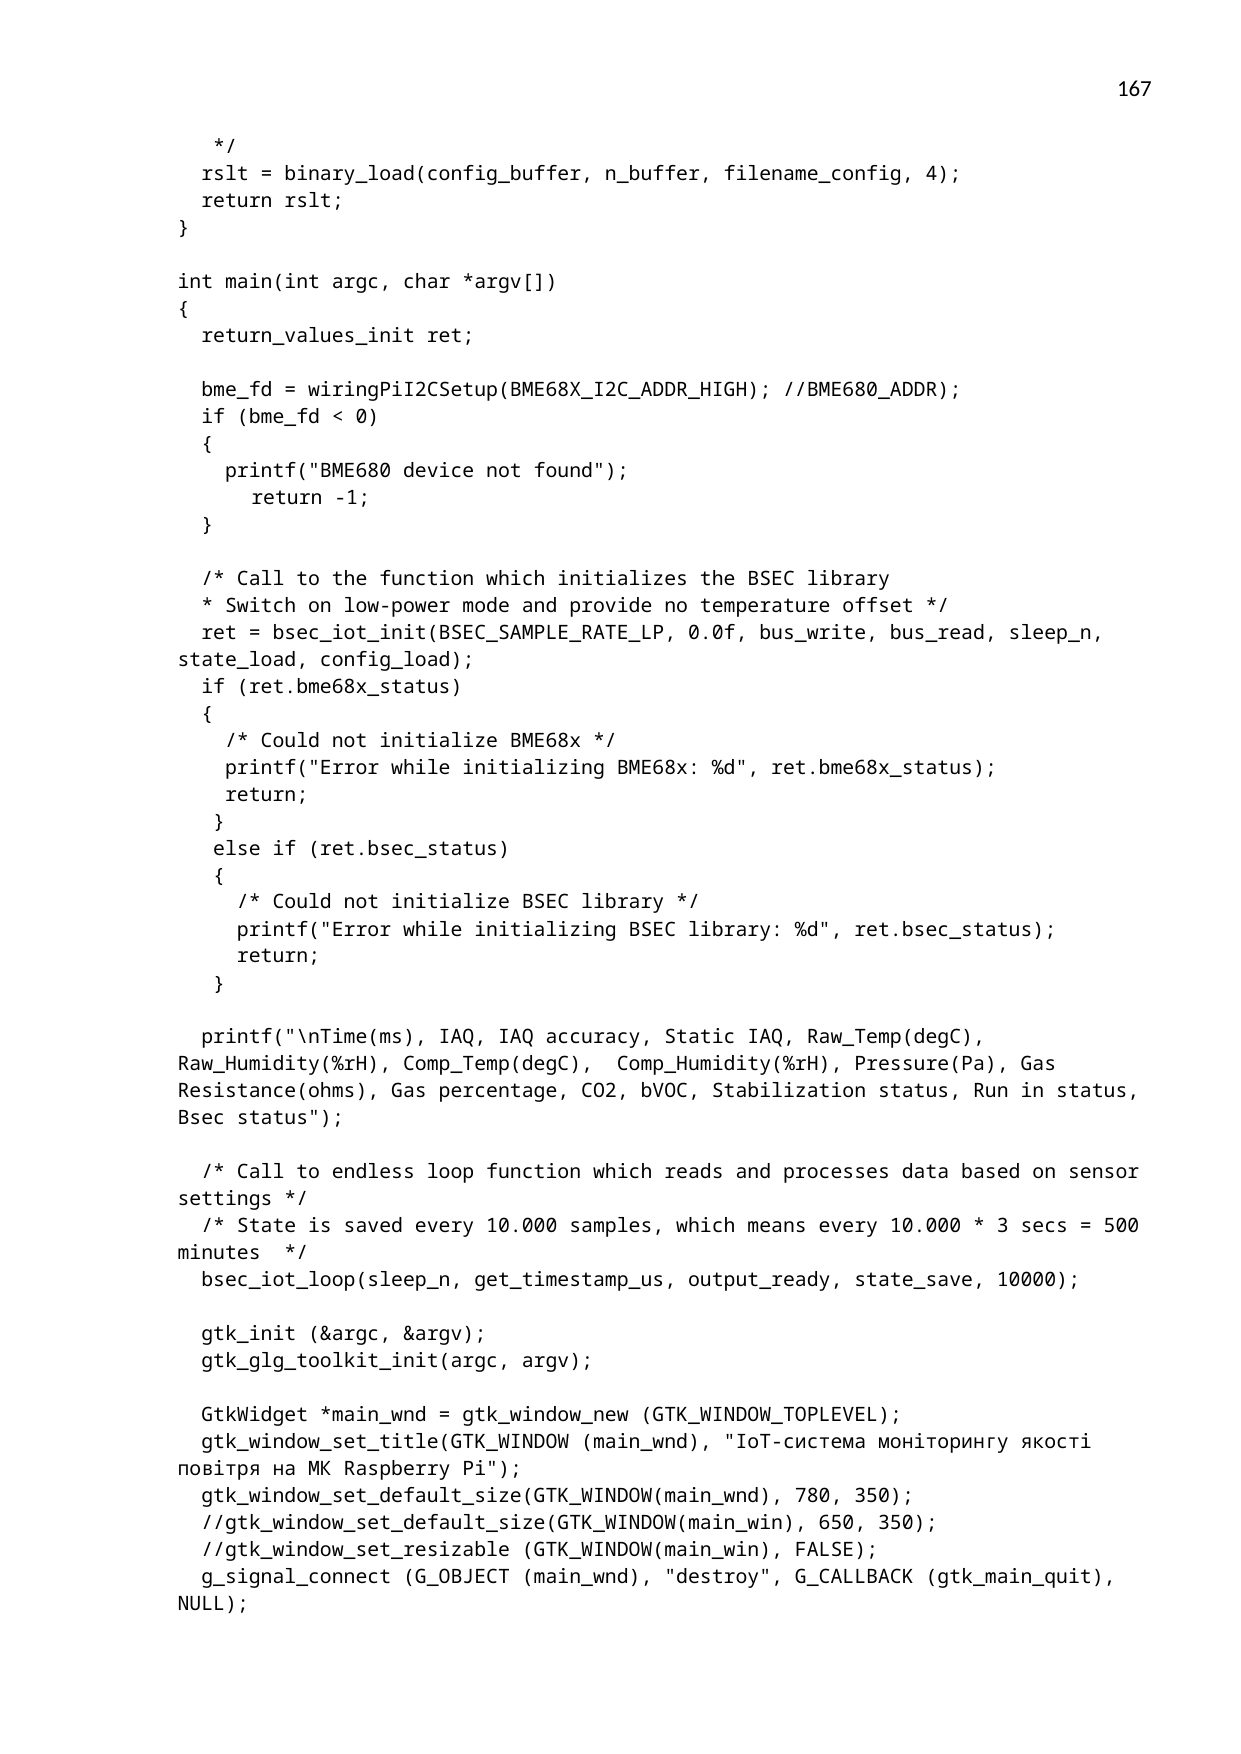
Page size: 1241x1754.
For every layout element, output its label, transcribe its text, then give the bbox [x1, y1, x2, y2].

text GtkWidget *main_wnd = gtk_window_new (GTK_WINDOW_TOPLEVEL); [177, 1400, 1152, 1427]
text printf("\nTime(ms), IAQ, IAQ accuracy, Static IAQ, Raw_Temp(degC), Raw_Humidity(%rH), Comp_Temp(degC), Comp_Humidity(%rH), Pressure(Pa), Gas Resistance(ohms), Gas percentage, CO2, bVOC, Stabilization status, Run in status, Bsec status"); [177, 1023, 1152, 1131]
text g_signal_connect (G_OBJECT (main_wnd), "destroy", G_CALLBACK (gtk_main_quit), NULL); [177, 1562, 1152, 1616]
text int main(int argc, char *argv[]) [177, 267, 1152, 294]
text printf("Error while initializing BME68x: %d", ret.bme68x_status); [177, 753, 1152, 780]
text gtk_glg_toolkit_init(argc, argv); [177, 1346, 1152, 1373]
text gtk_window_set_title(GTK_WINDOW (main_wnd), "IoT-система моніторингу якості повітря на МК Raspberry Pi"); [177, 1427, 1152, 1481]
text printf("Error while initializing BSEC library: %d", ret.bsec_status); [177, 915, 1152, 942]
text { [177, 699, 1152, 726]
text if (ret.bme68x_status) [177, 672, 1152, 699]
text */ [177, 132, 1152, 159]
text /* Call to endless loop function which reads and processes data based on sensor settings */ [177, 1158, 1152, 1212]
text else if (ret.bsec_status) [177, 834, 1152, 861]
text } [177, 969, 1152, 996]
text rslt = binary_load(config_buffer, n_buffer, filename_config, 4); [177, 159, 1152, 186]
text } [177, 510, 1152, 537]
text bsec_iot_loop(sleep_n, get_timestamp_us, output_ready, state_save, 10000); [177, 1266, 1152, 1292]
text return_values_init ret; [177, 321, 1152, 348]
text //gtk_window_set_resizable (GTK_WINDOW(main_win), FALSE); [177, 1535, 1152, 1562]
text gtk_init (&argc, &argv); [177, 1319, 1152, 1346]
text /* Could not initialize BSEC library */ [177, 888, 1152, 915]
text return; [177, 942, 1152, 969]
text /* State is saved every 10.000 samples, which means every 10.000 * 3 secs = 500 minutes */ [177, 1212, 1152, 1266]
text return -1; [177, 483, 1152, 510]
text if (bme_fd < 0) [177, 402, 1152, 429]
text } [177, 807, 1152, 834]
text gtk_window_set_default_size(GTK_WINDOW(main_wnd), 780, 350); [177, 1481, 1152, 1508]
text } [177, 213, 1152, 240]
text /* Call to the function which initializes the BSEC library [177, 564, 1152, 591]
text * Switch on low-power mode and provide no temperature offset */ [177, 591, 1152, 618]
text printf("BME680 device not found"); [177, 456, 1152, 483]
text bme_fd = wiringPiI2CSetup(BME68X_I2C_ADDR_HIGH); //BME680_ADDR); [177, 375, 1152, 402]
text return; [177, 780, 1152, 807]
text ret = bsec_iot_init(BSEC_SAMPLE_RATE_LP, 0.0f, bus_write, bus_read, sleep_n, state_load, config_load); [177, 618, 1152, 672]
text { [177, 861, 1152, 888]
text { [177, 294, 1152, 321]
text { [177, 429, 1152, 456]
text return rslt; [177, 186, 1152, 213]
text //gtk_window_set_default_size(GTK_WINDOW(main_win), 650, 350); [177, 1508, 1152, 1535]
text /* Could not initialize BME68x */ [177, 726, 1152, 753]
